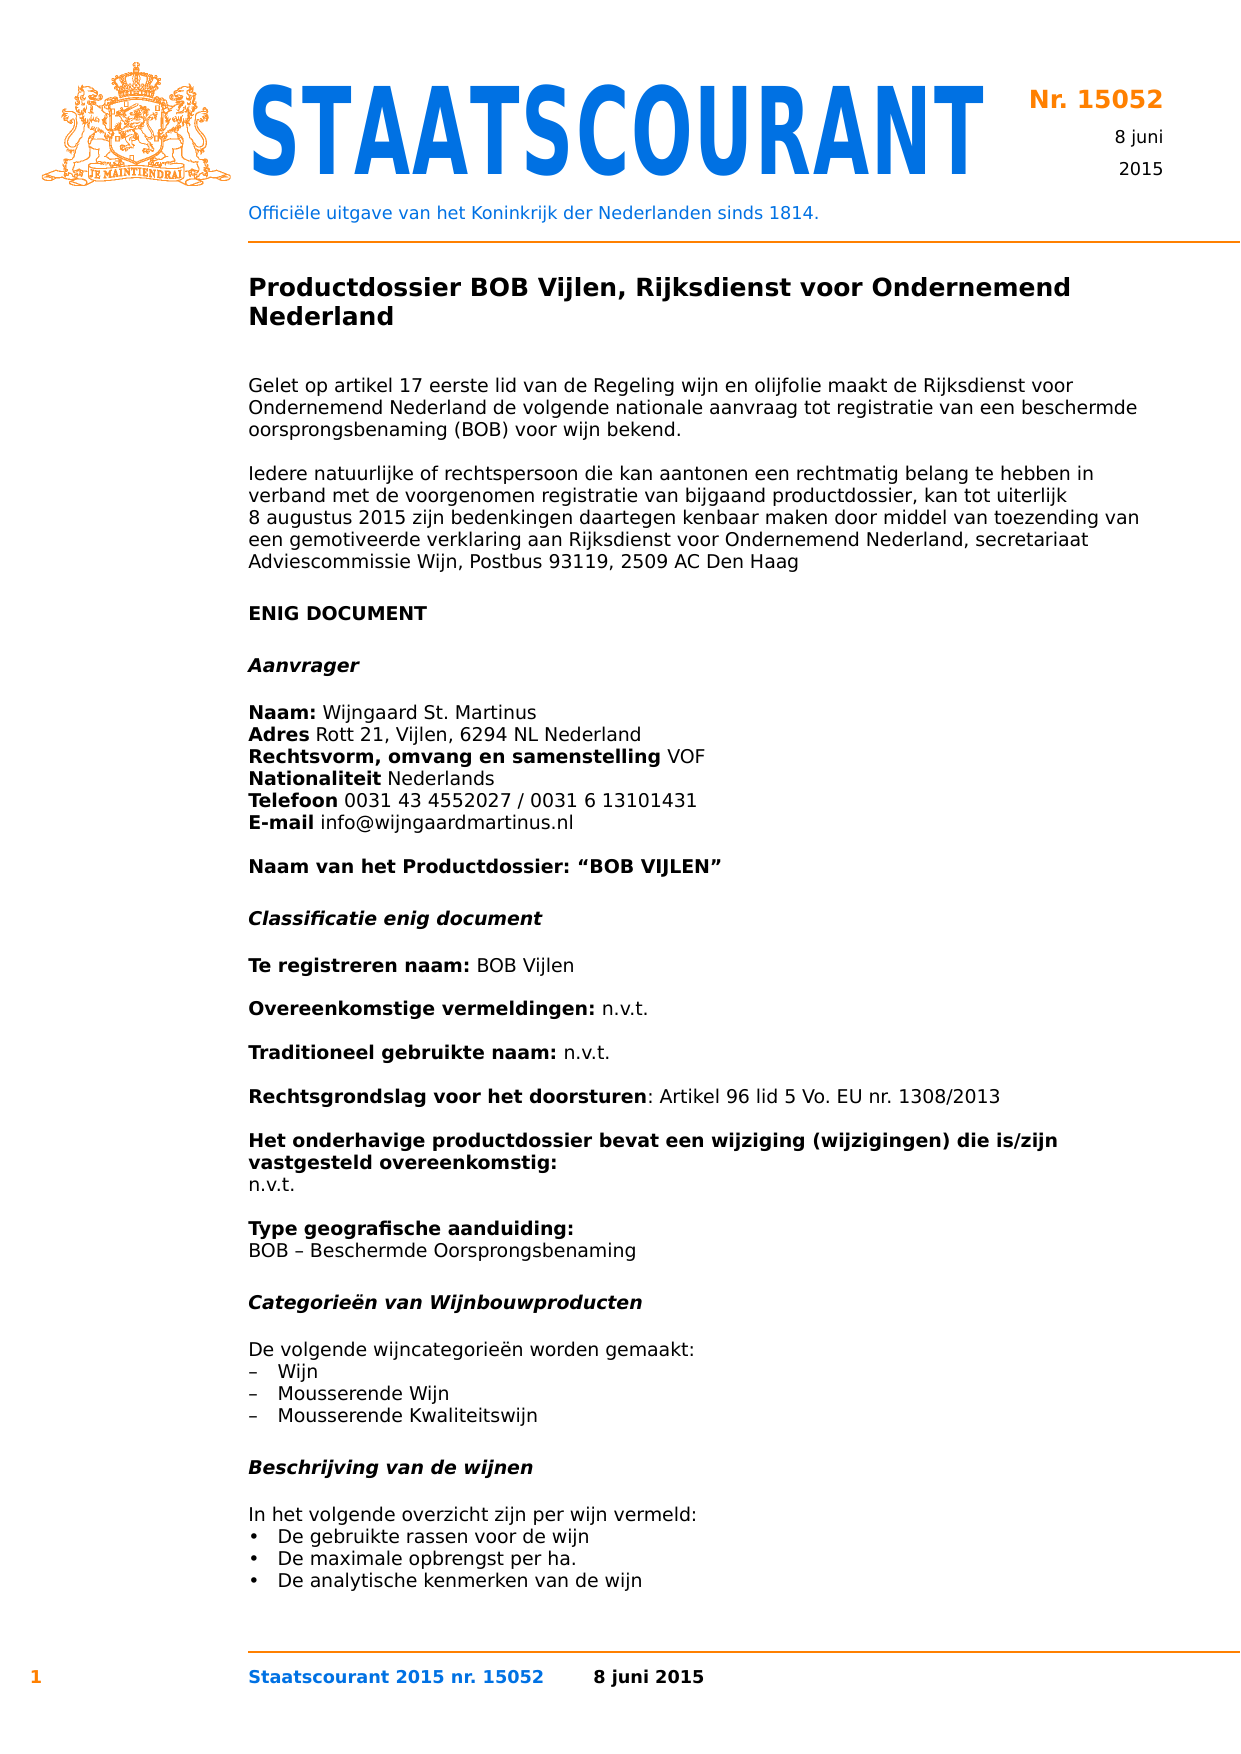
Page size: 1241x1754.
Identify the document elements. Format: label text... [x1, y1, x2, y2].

text Rechtsgrondslag voor het doorsturen: Artikel 96 lid 5 Vo. EU nr. 1308/2013 [248, 1086, 1163, 1108]
text De volgende wijncategorieën worden gemaakt: [248, 1339, 1163, 1361]
text – Wijn [248, 1361, 1163, 1383]
text In het volgende overzicht zijn per wijn vermeld: [248, 1503, 1163, 1526]
text Nationaliteit Nederlands [248, 768, 1163, 790]
text n.v.t. [248, 1174, 1163, 1196]
text Rechtsvorm, omvang en samenstelling VOF [248, 746, 1163, 768]
table_cell Officiële uitgave van het Koninkrijk der Nederlanden sinds 1814. [248, 203, 1240, 241]
text BOB – Beschermde Oorsprongsbenaming [248, 1240, 1163, 1262]
text Type geografische aanduiding: [248, 1218, 1163, 1240]
text • De maximale opbrengst per ha. [248, 1547, 1163, 1569]
text Overeenkomstige vermeldingen: n.v.t. [248, 998, 1163, 1020]
table_cell 2015 [998, 153, 1240, 203]
text – Mousserende Kwaliteitswijn [248, 1404, 1163, 1427]
subtitle ENIG DOCUMENT [248, 603, 1163, 625]
text Adres Rott 21, Vijlen, 6294 NL Nederland [248, 724, 1163, 746]
table_header [25, 62, 248, 241]
text Het onderhavige productdossier bevat een wijziging (wijzigingen) die is/zijn vastgesteld overeenkomstig: [248, 1130, 1163, 1174]
text Iedere natuurlijke of rechtspersoon die kan aantonen een rechtmatig belang te hebben in verband met de voorgenomen registratie van bijgaand productdossier, kan tot uiterlijk 8 augustus 2015 zijn bedenkingen daartegen kenbaar maken door middel van toezending van een gemotiveerde verklaring aan Rijksdienst voor Ondernemend Nederland, secretariaat Adviescommissie Wijn, Postbus 93119, 2509 AC Den Haag [248, 463, 1163, 573]
table_header Nr. 15052 [998, 62, 1240, 121]
text Te registreren naam: BOB Vijlen [248, 954, 1163, 976]
text – Mousserende Wijn [248, 1383, 1163, 1404]
subtitle Productdossier BOB Vijlen, Rijksdienst voor Ondernemend Nederland [248, 273, 1163, 331]
text Naam: Wijngaard St. Martinus [248, 702, 1163, 724]
table_header STAATSCOURANT [248, 62, 998, 203]
subtitle Categorieën van Wijnbouwproducten [248, 1292, 1163, 1314]
subtitle Classificatie enig document [248, 907, 1163, 929]
text Gelet op artikel 17 eerste lid van de Regeling wijn en olijfolie maakt de Rijksdienst voor Ondernemend Nederland de volgende nationale aanvraag tot registratie van een beschermde oorsprongsbenaming (BOB) voor wijn bekend. [248, 375, 1163, 441]
text • De gebruikte rassen voor de wijn [248, 1526, 1163, 1547]
text Telefoon 0031 43 4552027 / 0031 6 13101431 [248, 790, 1163, 812]
text Traditioneel gebruikte naam: n.v.t. [248, 1042, 1163, 1064]
subtitle Aanvrager [248, 655, 1163, 677]
picture [41, 62, 231, 186]
subtitle Beschrijving van de wijnen [248, 1457, 1163, 1478]
text • De analytische kenmerken van de wijn [248, 1569, 1163, 1591]
text E-mail info@wijngaardmartinus.nl [248, 812, 1163, 834]
table_cell 8 juni [998, 121, 1240, 153]
text Naam van het Productdossier: “BOB VIJLEN” [248, 856, 1163, 877]
